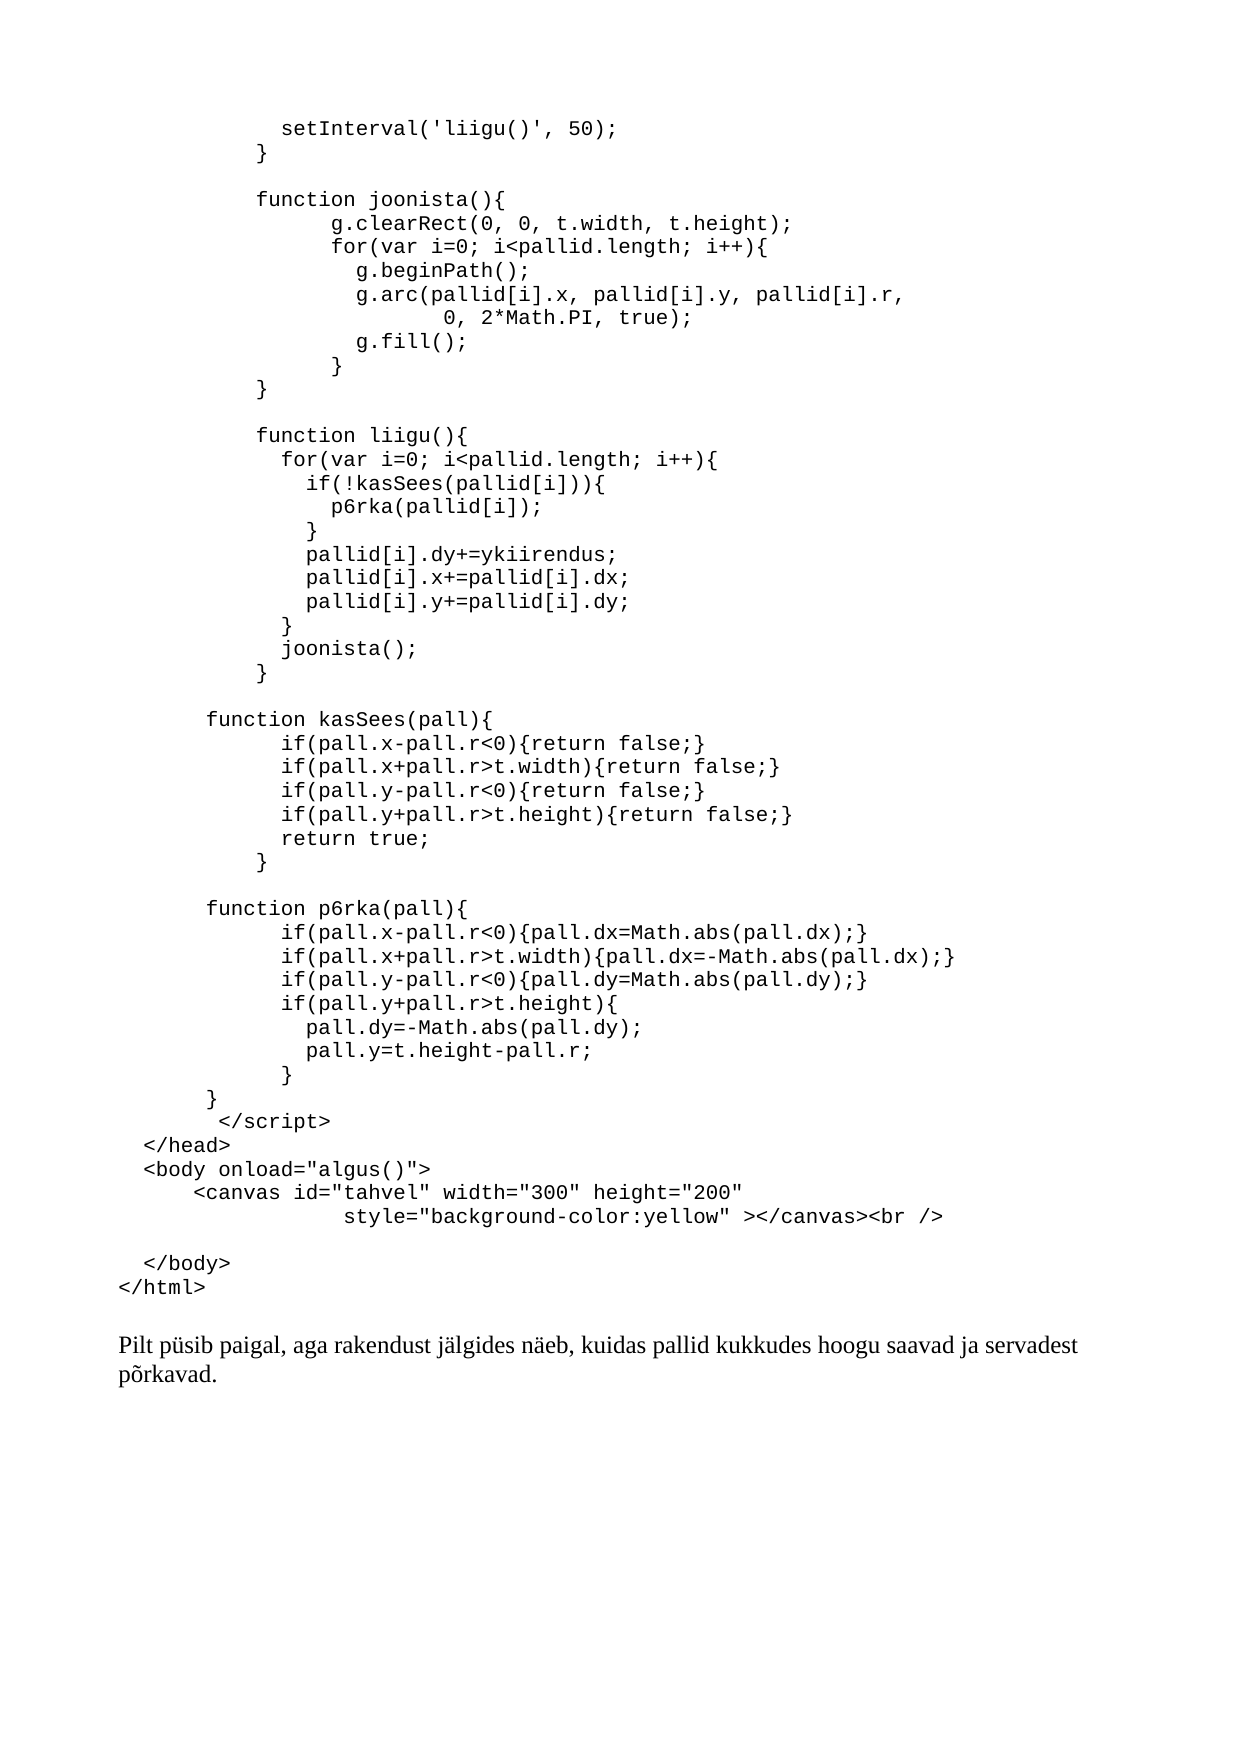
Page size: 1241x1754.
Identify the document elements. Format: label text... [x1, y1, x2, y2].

text </head> [118, 1135, 1122, 1158]
text } [118, 851, 1122, 875]
text <body onload="algus()"> [118, 1158, 1122, 1182]
text if(pall.x+pall.r>t.width){return false;} [118, 757, 1122, 780]
text } [118, 520, 1122, 544]
text for(var i=0; i<pallid.length; i++){ [118, 449, 1122, 473]
text if(pall.x+pall.r>t.width){pall.dx=-Math.abs(pall.dx);} [118, 946, 1122, 969]
text </script> [118, 1111, 1122, 1135]
text if(pall.y+pall.r>t.height){return false;} [118, 804, 1122, 827]
text pall.y=t.height-pall.r; [118, 1040, 1122, 1064]
text if(pall.x-pall.r<0){pall.dx=Math.abs(pall.dx);} [118, 922, 1122, 946]
text if(pall.x-pall.r<0){return false;} [118, 733, 1122, 757]
text p6rka(pallid[i]); [118, 496, 1122, 520]
text pall.dy=-Math.abs(pall.dy); [118, 1017, 1122, 1040]
text g.clearRect(0, 0, t.width, t.height); [118, 213, 1122, 236]
text } [118, 142, 1122, 165]
text function liigu(){ [118, 426, 1122, 449]
text Pilt püsib paigal, aga rakendust jälgides näeb, kuidas pallid kukkudes hoogu saavad ja servadest põrkavad. [118, 1330, 1122, 1387]
text 0, 2*Math.PI, true); [118, 307, 1122, 331]
text } [118, 662, 1122, 686]
text g.fill(); [118, 331, 1122, 354]
text } [118, 354, 1122, 378]
text if(pall.y+pall.r>t.height){ [118, 993, 1122, 1017]
text style="background-color:yellow" ></canvas><br /> [118, 1206, 1122, 1229]
text } [118, 1088, 1122, 1111]
text if(pall.y-pall.r<0){pall.dy=Math.abs(pall.dy);} [118, 969, 1122, 993]
text joonista(); [118, 638, 1122, 662]
text g.arc(pallid[i].x, pallid[i].y, pallid[i].r, [118, 284, 1122, 307]
text if(pall.y-pall.r<0){return false;} [118, 780, 1122, 804]
text setInterval('liigu()', 50); [118, 118, 1122, 142]
text } [118, 615, 1122, 638]
text </body> [118, 1253, 1122, 1277]
text if(!kasSees(pallid[i])){ [118, 473, 1122, 496]
text for(var i=0; i<pallid.length; i++){ [118, 236, 1122, 260]
text function kasSees(pall){ [118, 709, 1122, 733]
text } [118, 1064, 1122, 1088]
text function joonista(){ [118, 189, 1122, 213]
text <canvas id="tahvel" width="300" height="200" [118, 1182, 1122, 1206]
text return true; [118, 827, 1122, 851]
text g.beginPath(); [118, 260, 1122, 284]
text pallid[i].x+=pallid[i].dx; [118, 567, 1122, 591]
text } [118, 378, 1122, 402]
text function p6rka(pall){ [118, 898, 1122, 922]
text pallid[i].y+=pallid[i].dy; [118, 591, 1122, 615]
text pallid[i].dy+=ykiirendus; [118, 544, 1122, 567]
text </html> [118, 1277, 1122, 1300]
